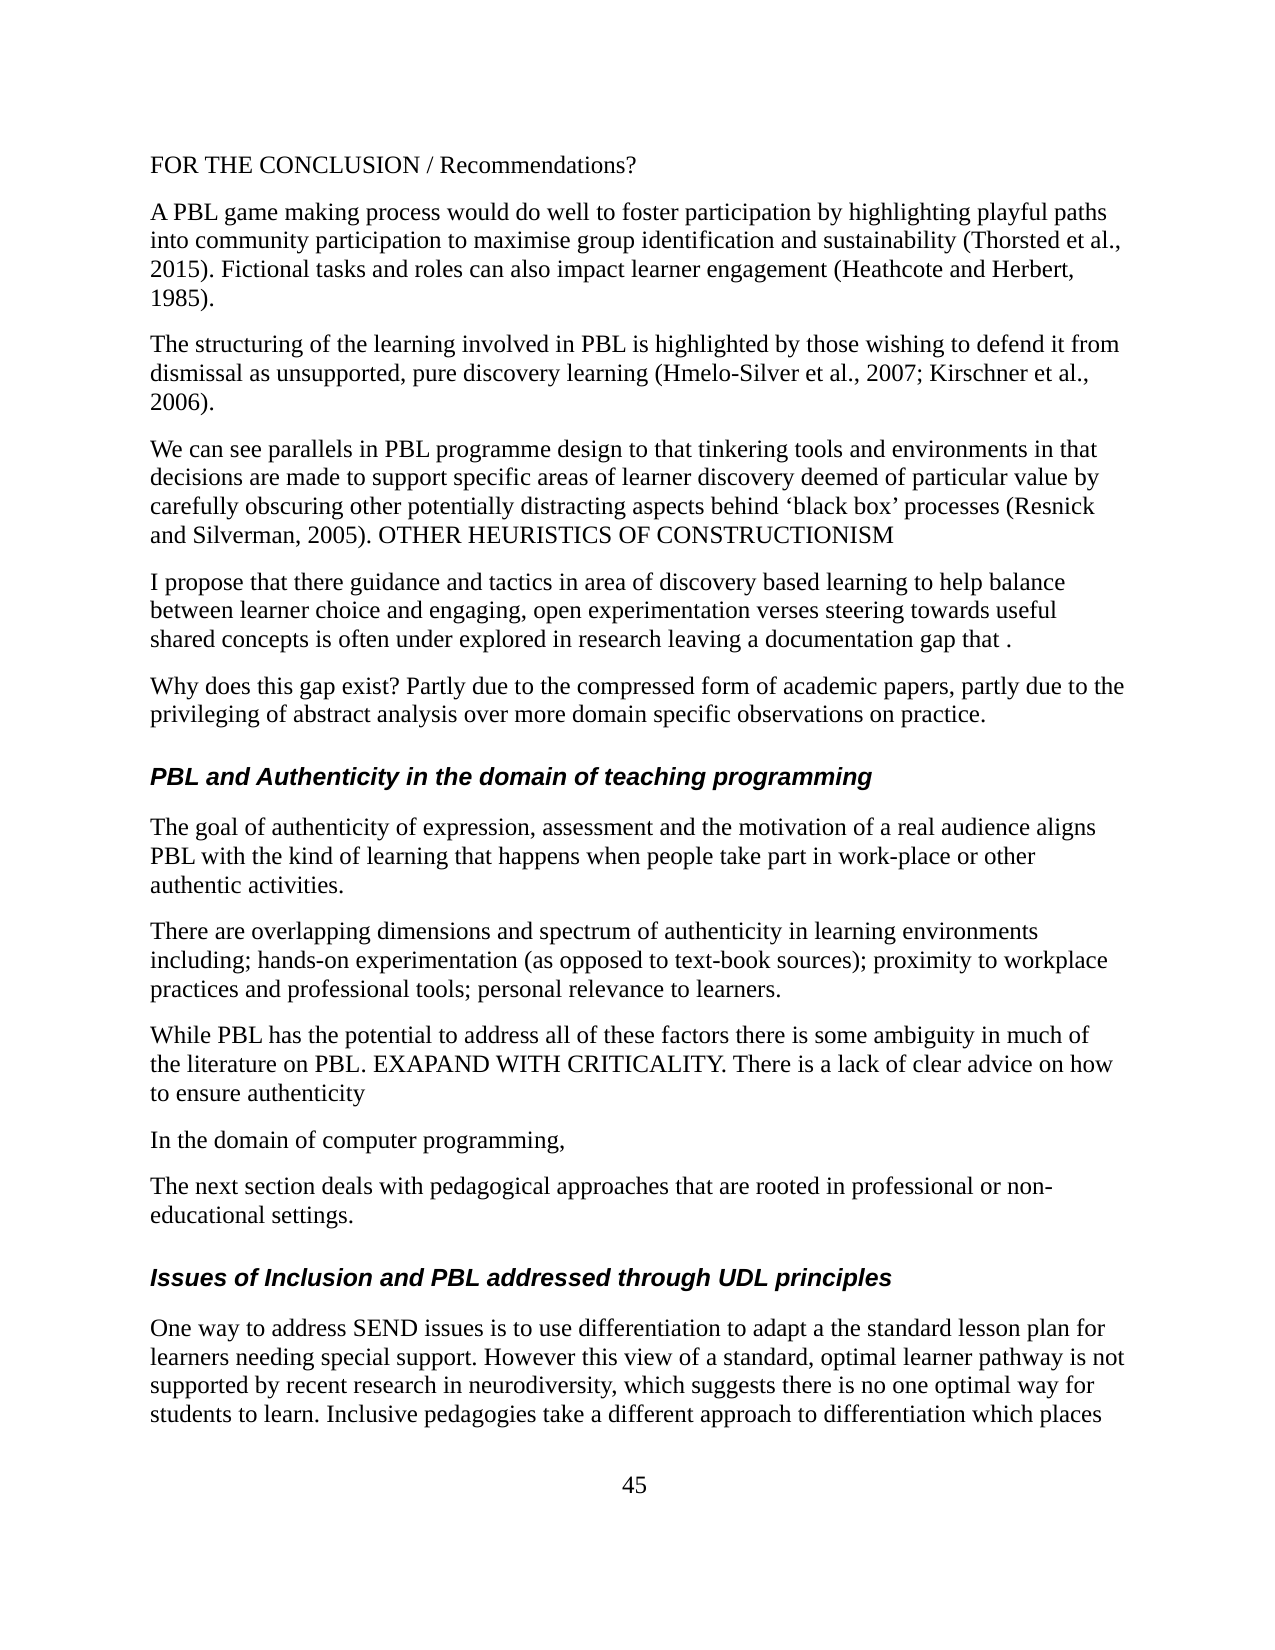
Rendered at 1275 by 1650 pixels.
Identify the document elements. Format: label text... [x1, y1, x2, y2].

text While PBL has the potential to address all of these factors there is some ambiguity in much of the literature on PBL. EXAPAND WITH CRITICALITY. There is a lack of clear advice on how to ensure authenticity [150, 1021, 1125, 1107]
text The structuring of the learning involved in PBL is highlighted by those wishing to defend it from dismissal as unsupported, pure discovery learning (Hmelo-Silver et al., 2007; Kirschner et al., 2006). [150, 329, 1125, 416]
subtitle Issues of Inclusion and PBL addressed through UDL principles [150, 1263, 1125, 1291]
text One way to address SEND issues is to use differentiation to adapt a the standard lesson plan for learners needing special support. However this view of a standard, optimal learner pathway is not supported by recent research in neurodiversity, which suggests there is no one optimal way for students to learn. Inclusive pedagogies take a different approach to differentiation which places [150, 1313, 1125, 1428]
text Why does this gap exist? Partly due to the compressed form of academic papers, partly due to the privileging of abstract analysis over more domain specific observations on practice. [150, 671, 1125, 728]
text FOR THE CONCLUSION / Recommendations? [150, 150, 1125, 179]
text I propose that there guidance and tactics in area of discovery based learning to help balance between learner choice and engaging, open experimentation verses steering towards useful shared concepts is often under explored in research leaving a documentation gap that . [150, 567, 1125, 653]
text The next section deals with pedagogical approaches that are rooted in professional or non-educational settings. [150, 1171, 1125, 1229]
text We can see parallels in PBL programme design to that tinkering tools and environments in that decisions are made to support specific areas of learner discovery deemed of particular value by carefully obscuring other potentially distracting aspects behind ‘black box’ processes (Resnick and Silverman, 2005). OTHER HEURISTICS OF CONSTRUCTIONISM [150, 434, 1125, 549]
text A PBL game making process would do well to foster participation by highlighting playful paths into community participation to maximise group identification and sustainability (Thorsted et al., 2015). Fictional tasks and roles can also impact learner engagement (Heathcote and Herbert, 1985). [150, 197, 1125, 312]
text In the domain of computer programming, [150, 1125, 1125, 1153]
subtitle PBL and Authenticity in the domain of teaching programming [150, 762, 1125, 791]
text The goal of authenticity of expression, assessment and the motivation of a real audience aligns PBL with the kind of learning that happens when people take part in work-place or other authentic activities. [150, 812, 1125, 898]
text There are overlapping dimensions and spectrum of authenticity in learning environments including; hands-on experimentation (as opposed to text-book sources); proximity to workplace practices and professional tools; personal relevance to learners. [150, 916, 1125, 1003]
